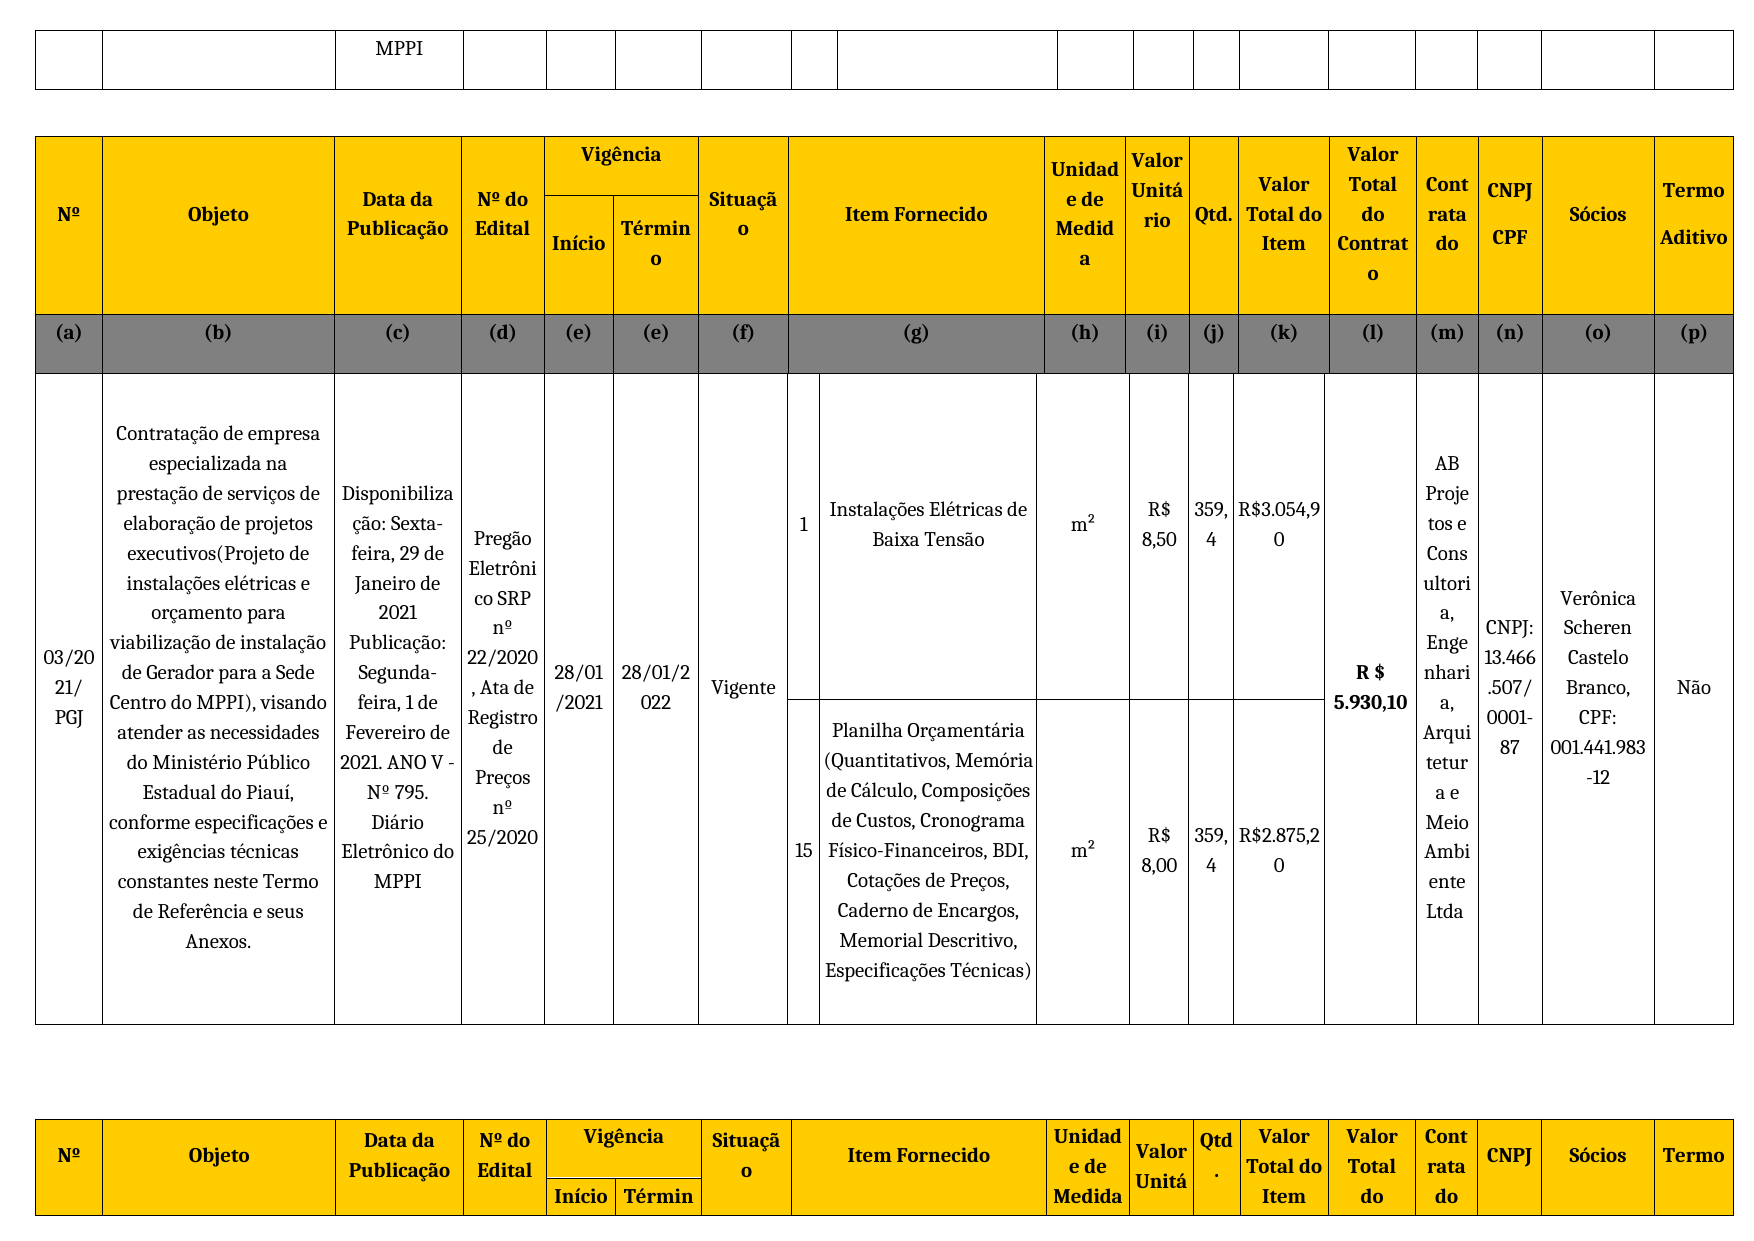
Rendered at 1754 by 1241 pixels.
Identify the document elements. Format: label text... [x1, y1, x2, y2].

table_cell (e) [614, 315, 698, 373]
table_header Valor Total do Contrato [1330, 137, 1416, 314]
table_header Nº [36, 137, 102, 314]
table_cell (k) [1239, 315, 1329, 373]
table_cell Não [1655, 374, 1733, 1024]
table_cell [1542, 31, 1654, 88]
table_cell (i) [1126, 315, 1189, 373]
table_cell 03/2021/PGJ [36, 374, 102, 1024]
table_cell (h) [1045, 315, 1125, 373]
table_cell Planilha Orçamentária (Quantitativos, Memória de Cálculo, Composições de Custos, Cronograma Físico-Financeiros, BDI, Cotações de Preços, Caderno de Encargos, Memorial Descritivo, Especificações Técnicas) [820, 700, 1036, 1024]
table_cell (b) [103, 315, 334, 373]
table_header Valor Total do Item [1241, 1120, 1328, 1215]
table_cell 28/01/2021 [545, 374, 613, 1024]
table_cell [1058, 31, 1133, 88]
table_cell R$3.054,9 0 [1234, 374, 1324, 699]
table_header Objeto [103, 137, 334, 314]
table_cell (j) [1190, 315, 1238, 373]
table_header Situação [702, 1120, 791, 1215]
table_header Sócios [1543, 137, 1654, 314]
table_cell [1416, 31, 1477, 88]
table_header Qtd. [1194, 1120, 1240, 1215]
table_cell [792, 31, 837, 88]
table_cell Contratação de empresa especializada na prestação de serviços de elaboração de projetos executivos(Projeto de instalações elétricas e orçamento para viabilização de instalação de Gerador para a Sede Centro do MPPI), visando atender as necessidades do Ministério Público Estadual do Piauí, conforme especificações e exigências técnicas constantes neste Termo de Referência e seus Anexos. [103, 374, 334, 1024]
table_header Nº [36, 1120, 102, 1215]
table_cell AB Projetos e Consultoria, Engenharia, Arquitetura e Meio Ambiente Ltda [1417, 374, 1478, 1024]
table_cell (f) [699, 315, 788, 373]
table_header Valor Total do Item [1239, 137, 1329, 314]
table_header Item Fornecido [789, 137, 1044, 314]
table_header Situação [699, 137, 788, 314]
table_cell [1478, 31, 1541, 88]
table_cell [464, 31, 546, 88]
table_cell m² [1037, 374, 1129, 699]
table_header Unidade de Medida [1047, 1120, 1129, 1215]
table_cell Instalações Elétricas de Baixa Tensão [820, 374, 1036, 699]
table_cell (a) [36, 315, 102, 373]
table_cell [1329, 31, 1415, 88]
table_header Valor Unitário [1126, 137, 1189, 314]
table_cell R$ 8,00 [1130, 700, 1188, 1024]
table_header Unidade de Medida [1045, 137, 1125, 314]
table_header Valor Unitá [1130, 1120, 1193, 1215]
table_cell R$2.875,2 0 [1234, 700, 1324, 1024]
table_header Contratado [1416, 1120, 1477, 1215]
table_cell [838, 31, 1057, 88]
table_cell 15 [788, 700, 819, 1024]
table_cell [702, 31, 791, 88]
table_header Data da Publicação [335, 137, 461, 314]
table_cell (c) [335, 315, 461, 373]
table_cell 359,4 [1189, 700, 1233, 1024]
table_cell 28/01/2022 [614, 374, 698, 1024]
table_cell R$ 8,50 [1130, 374, 1188, 699]
table_cell 359,4 [1189, 374, 1233, 699]
table_cell (p) [1655, 315, 1733, 373]
table_cell (m) [1417, 315, 1478, 373]
table_cell R $ 5.930,10 [1325, 374, 1416, 1024]
table_header Nº do Edital [462, 137, 544, 314]
table_cell Términ [616, 1179, 701, 1215]
table_cell m² [1037, 700, 1129, 1024]
table_cell (e) [545, 315, 613, 373]
table_cell (g) [789, 315, 1044, 373]
table_cell Vigente [699, 374, 787, 1024]
table_cell Término [614, 196, 698, 314]
table_cell [616, 31, 701, 88]
table_cell [1655, 31, 1733, 88]
table_cell [103, 31, 335, 88]
table_cell (n) [1479, 315, 1542, 373]
table_cell (d) [462, 315, 544, 373]
table_cell MPPI [336, 31, 463, 88]
table_cell [1240, 31, 1328, 88]
table_header CNPJ CPF [1479, 137, 1542, 314]
table_header Valor Total do [1329, 1120, 1415, 1215]
table_header Item Fornecido [792, 1120, 1046, 1215]
table_cell [36, 31, 102, 88]
table_header Contratado [1417, 137, 1478, 314]
table_cell CNPJ: 13.466.507/0001-87 [1479, 374, 1542, 1024]
table_header Objeto [103, 1120, 335, 1215]
table_header Vigência [545, 137, 698, 195]
table_cell Pregão Eletrônico SRP nº 22/2020, Ata de Registro de Preços nº 25/2020 [462, 374, 544, 1024]
table_header Qtd. [1190, 137, 1238, 314]
table_cell Verônica Scheren Castelo Branco, CPF: 001.441.983-12 [1543, 374, 1654, 1024]
table_cell 1 [788, 374, 819, 699]
table_header Data da Publicação [336, 1120, 463, 1215]
table_cell [1194, 31, 1239, 88]
table_header Termo Aditivo [1655, 137, 1733, 314]
table_cell Início [547, 1179, 615, 1215]
table_header Sócios [1542, 1120, 1654, 1215]
table_cell (o) [1543, 315, 1654, 373]
table_header CNPJ [1478, 1120, 1541, 1215]
table_cell [1134, 31, 1193, 88]
table_cell (l) [1330, 315, 1416, 373]
table_cell Disponibilização: Sexta-feira, 29 de Janeiro de 2021 Publicação: Segunda-feira, 1 de Fevereiro de 2021. ANO V - Nº 795. Diário Eletrônico do MPPI [335, 374, 461, 1024]
table_cell [547, 31, 615, 88]
table_header Nº do Edital [464, 1120, 546, 1215]
table_header Vigência [547, 1120, 701, 1177]
table_header Termo [1655, 1120, 1733, 1215]
table_cell Início [545, 196, 613, 314]
